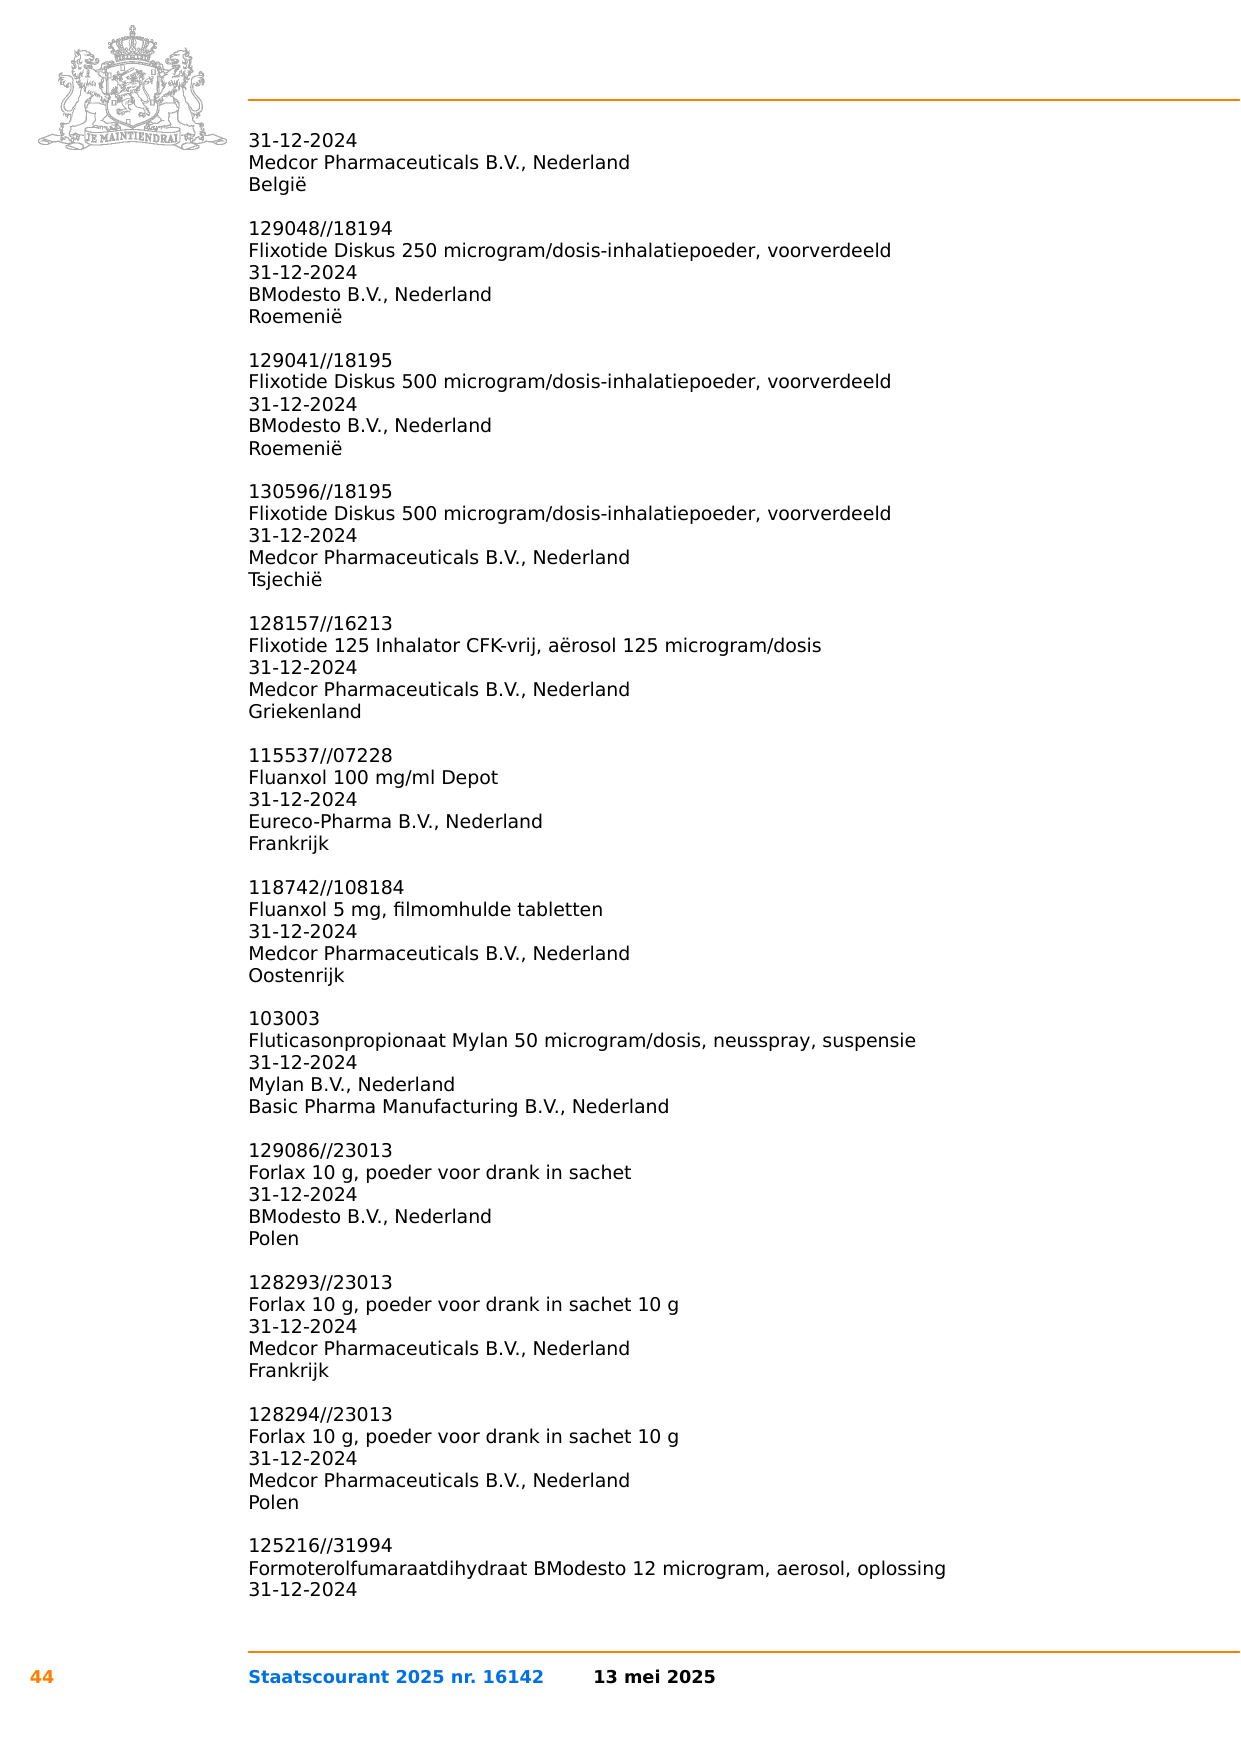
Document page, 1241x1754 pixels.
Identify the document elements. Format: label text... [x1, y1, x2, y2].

text 31-12-2024 [248, 1448, 1163, 1469]
text 118742//108184 [248, 877, 1163, 898]
text Frankrijk [248, 1360, 1163, 1382]
text Polen [248, 1492, 1163, 1513]
text 128294//23013 [248, 1404, 1163, 1426]
text Flixotide 125 Inhalator CFK-vrij, aërosol 125 microgram/dosis [248, 635, 1163, 657]
text Medcor Pharmaceuticals B.V., Nederland [248, 1469, 1163, 1492]
text Griekenland [248, 701, 1163, 723]
text Flixotide Diskus 250 microgram/dosis-inhalatiepoeder, voorverdeeld [248, 240, 1163, 262]
text 129086//23013 [248, 1140, 1163, 1162]
text BModesto B.V., Nederland [248, 284, 1163, 306]
text België [248, 174, 1163, 196]
text Oostenrijk [248, 964, 1163, 986]
text 128293//23013 [248, 1272, 1163, 1294]
text 31-12-2024 [248, 262, 1163, 284]
text 125216//31994 [248, 1535, 1163, 1557]
text 31-12-2024 [248, 393, 1163, 415]
text Forlax 10 g, poeder voor drank in sachet [248, 1162, 1163, 1184]
text 31-12-2024 [248, 130, 1163, 152]
text Tsjechië [248, 569, 1163, 591]
text 31-12-2024 [248, 789, 1163, 811]
text Medcor Pharmaceuticals B.V., Nederland [248, 942, 1163, 964]
text 31-12-2024 [248, 1579, 1163, 1601]
text 129041//18195 [248, 349, 1163, 371]
text 31-12-2024 [248, 657, 1163, 679]
text Medcor Pharmaceuticals B.V., Nederland [248, 547, 1163, 569]
text Medcor Pharmaceuticals B.V., Nederland [248, 152, 1163, 174]
text Medcor Pharmaceuticals B.V., Nederland [248, 679, 1163, 701]
text 129048//18194 [248, 218, 1163, 240]
text Flixotide Diskus 500 microgram/dosis-inhalatiepoeder, voorverdeeld [248, 503, 1163, 525]
text Medcor Pharmaceuticals B.V., Nederland [248, 1338, 1163, 1360]
text 31-12-2024 [248, 525, 1163, 547]
picture [38, 25, 227, 150]
text 31-12-2024 [248, 1052, 1163, 1074]
text Roemenië [248, 306, 1163, 328]
text Flixotide Diskus 500 microgram/dosis-inhalatiepoeder, voorverdeeld [248, 371, 1163, 393]
text Forlax 10 g, poeder voor drank in sachet 10 g [248, 1426, 1163, 1448]
text Fluanxol 100 mg/ml Depot [248, 767, 1163, 789]
text 31-12-2024 [248, 921, 1163, 942]
text 31-12-2024 [248, 1316, 1163, 1338]
text 103003 [248, 1008, 1163, 1030]
text Formoterolfumaraatdihydraat BModesto 12 microgram, aerosol, oplossing [248, 1557, 1163, 1579]
text Fluanxol 5 mg, filmomhulde tabletten [248, 898, 1163, 921]
text BModesto B.V., Nederland [248, 415, 1163, 437]
text 31-12-2024 [248, 1184, 1163, 1206]
text Basic Pharma Manufacturing B.V., Nederland [248, 1096, 1163, 1118]
text 128157//16213 [248, 613, 1163, 635]
text Mylan B.V., Nederland [248, 1074, 1163, 1096]
text Polen [248, 1228, 1163, 1250]
text Forlax 10 g, poeder voor drank in sachet 10 g [248, 1294, 1163, 1316]
text 115537//07228 [248, 745, 1163, 767]
text Frankrijk [248, 833, 1163, 855]
text BModesto B.V., Nederland [248, 1206, 1163, 1228]
text Fluticasonpropionaat Mylan 50 microgram/dosis, neusspray, suspensie [248, 1030, 1163, 1052]
text Roemenië [248, 437, 1163, 459]
text Eureco-Pharma B.V., Nederland [248, 811, 1163, 833]
text 130596//18195 [248, 481, 1163, 503]
